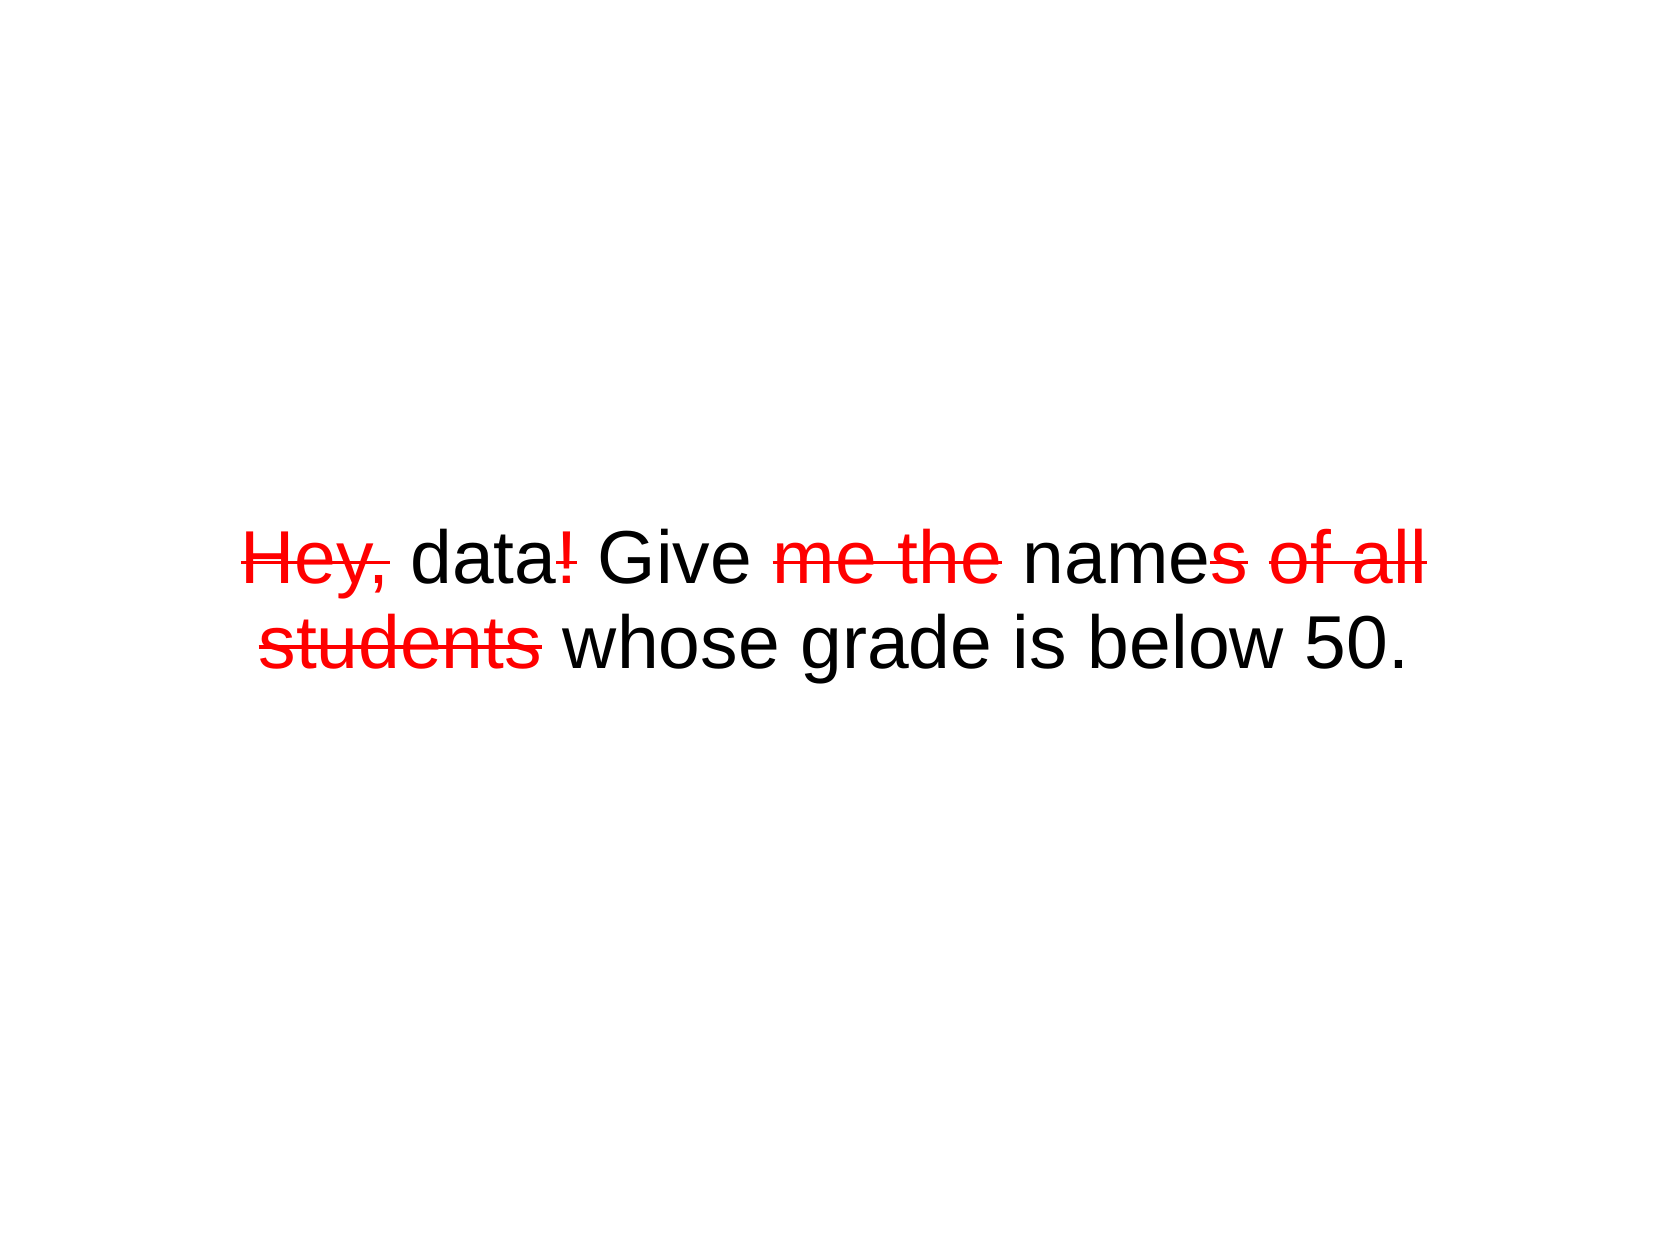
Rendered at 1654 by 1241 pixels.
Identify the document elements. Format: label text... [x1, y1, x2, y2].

subtitle Hey, data! Give me the names of all students whose grade is below 50. [90, 120, 1579, 1081]
